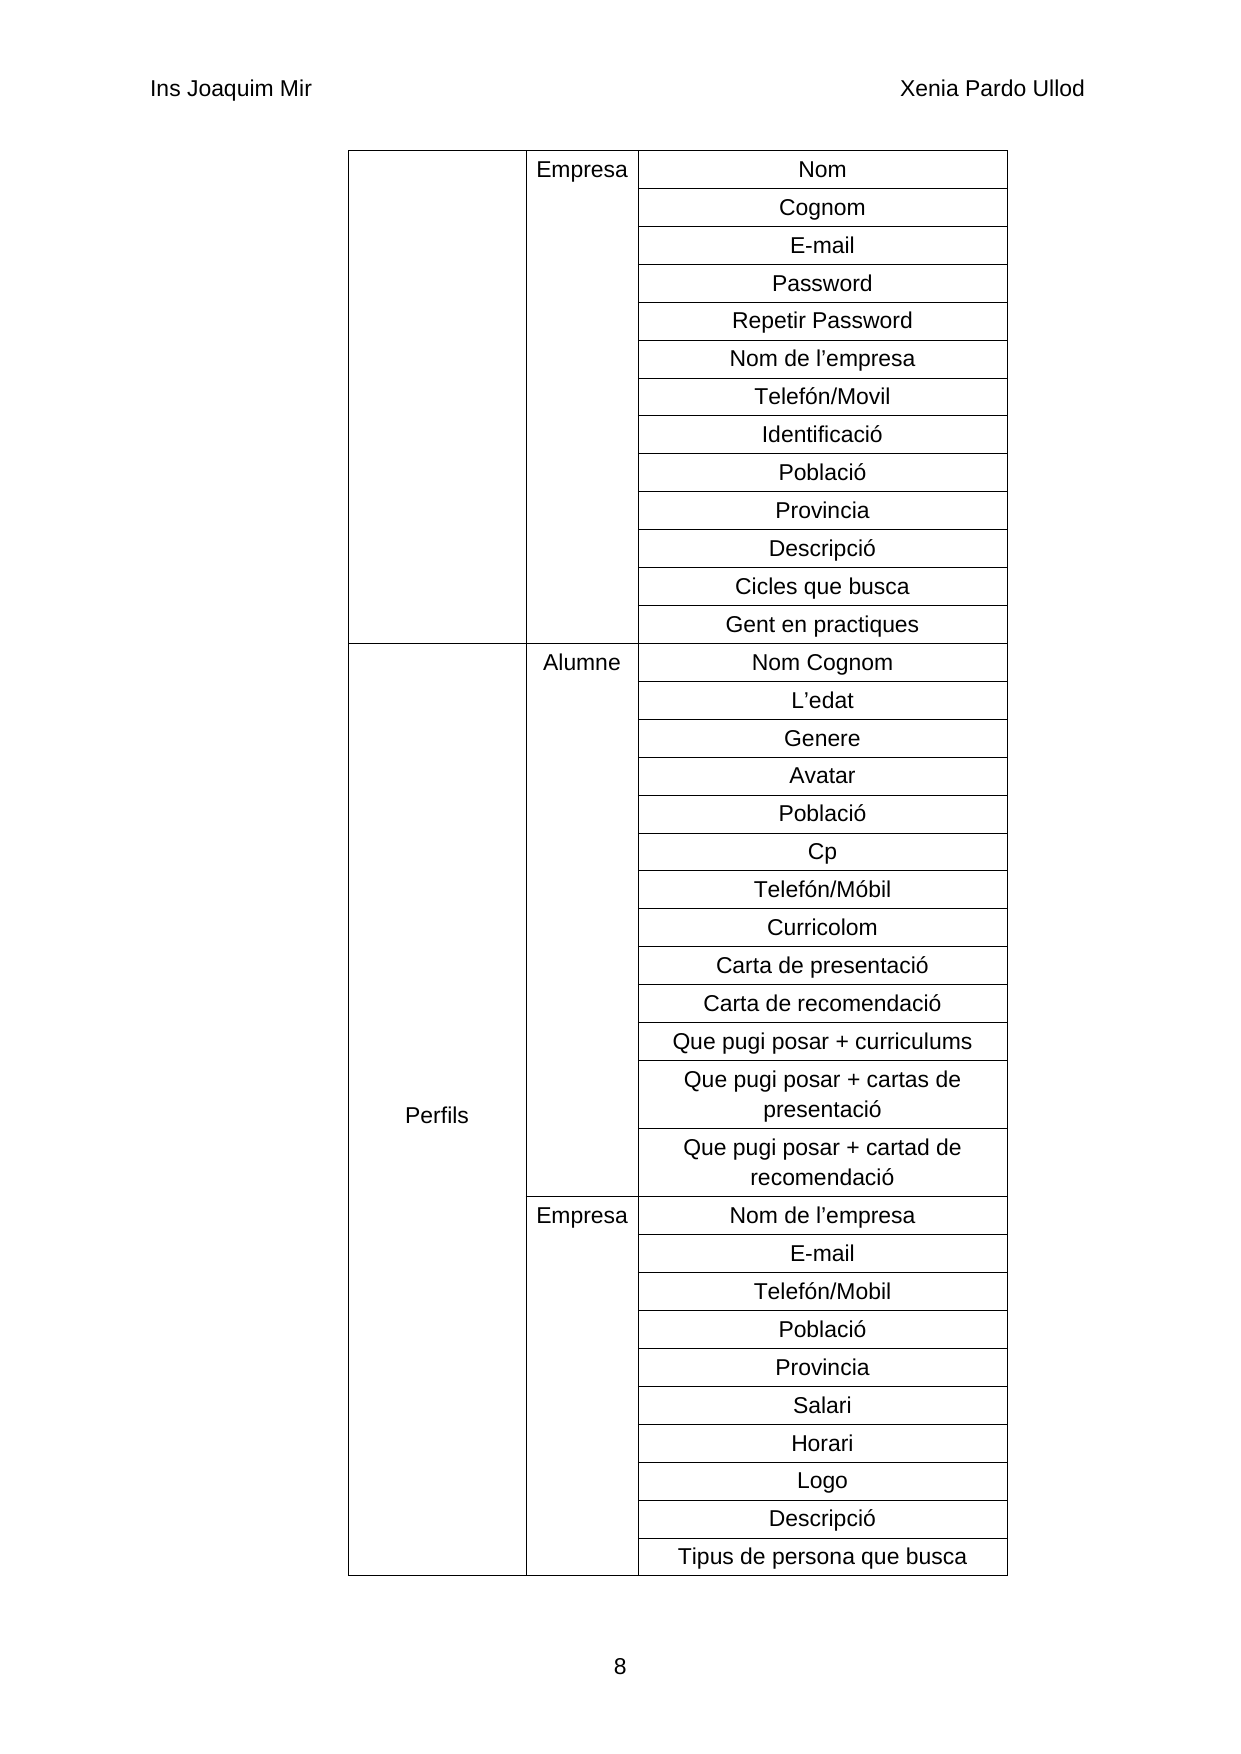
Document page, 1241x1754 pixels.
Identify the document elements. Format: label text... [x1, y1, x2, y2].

table_cell Cp [639, 834, 1007, 870]
table_cell Població [639, 796, 1007, 832]
table_cell Repetir Password [639, 303, 1007, 339]
table_cell Nom Cognom [639, 644, 1007, 681]
table_cell Horari [639, 1425, 1007, 1462]
table_cell Que pugi posar + cartad de recomendació [639, 1129, 1007, 1196]
table_cell [349, 151, 526, 643]
table_cell Curricolom [639, 909, 1007, 946]
table_cell Telefón/Movil [639, 379, 1007, 415]
table_cell Provincia [639, 1349, 1007, 1386]
table_cell L’edat [639, 682, 1007, 719]
table_cell Telefón/Mobil [639, 1273, 1007, 1310]
table_cell Empresa [527, 151, 638, 643]
table_cell Nom de l’empresa [639, 1197, 1007, 1234]
table_cell Alumne [527, 644, 638, 1196]
table_cell Tipus de persona que busca [639, 1539, 1007, 1575]
table_cell Nom [639, 151, 1007, 188]
table_cell Població [639, 454, 1007, 491]
table_cell Password [639, 265, 1007, 302]
table_cell Que pugi posar + cartas de presentació [639, 1061, 1007, 1128]
table_cell Cognom [639, 189, 1007, 226]
table_cell Logo [639, 1463, 1007, 1499]
table_cell Telefón/Móbil [639, 871, 1007, 908]
table_cell Cicles que busca [639, 568, 1007, 605]
table_cell E-mail [639, 227, 1007, 264]
table_cell Que pugi posar + curriculums [639, 1023, 1007, 1060]
table_cell Descripció [639, 1501, 1007, 1537]
table_cell Provincia [639, 492, 1007, 529]
table_cell E-mail [639, 1235, 1007, 1272]
table_cell Carta de presentació [639, 947, 1007, 984]
table_cell Nom de l’empresa [639, 341, 1007, 377]
table_cell Salari [639, 1387, 1007, 1424]
table_cell Descripció [639, 530, 1007, 567]
table_cell Carta de recomendació [639, 985, 1007, 1022]
table_cell Perfils [349, 644, 526, 1575]
table_cell Identificació [639, 416, 1007, 453]
table_cell Empresa [527, 1197, 638, 1575]
table_cell Genere [639, 720, 1007, 757]
table_cell Gent en practiques [639, 606, 1007, 643]
table_cell Població [639, 1311, 1007, 1348]
table_cell Avatar [639, 758, 1007, 794]
